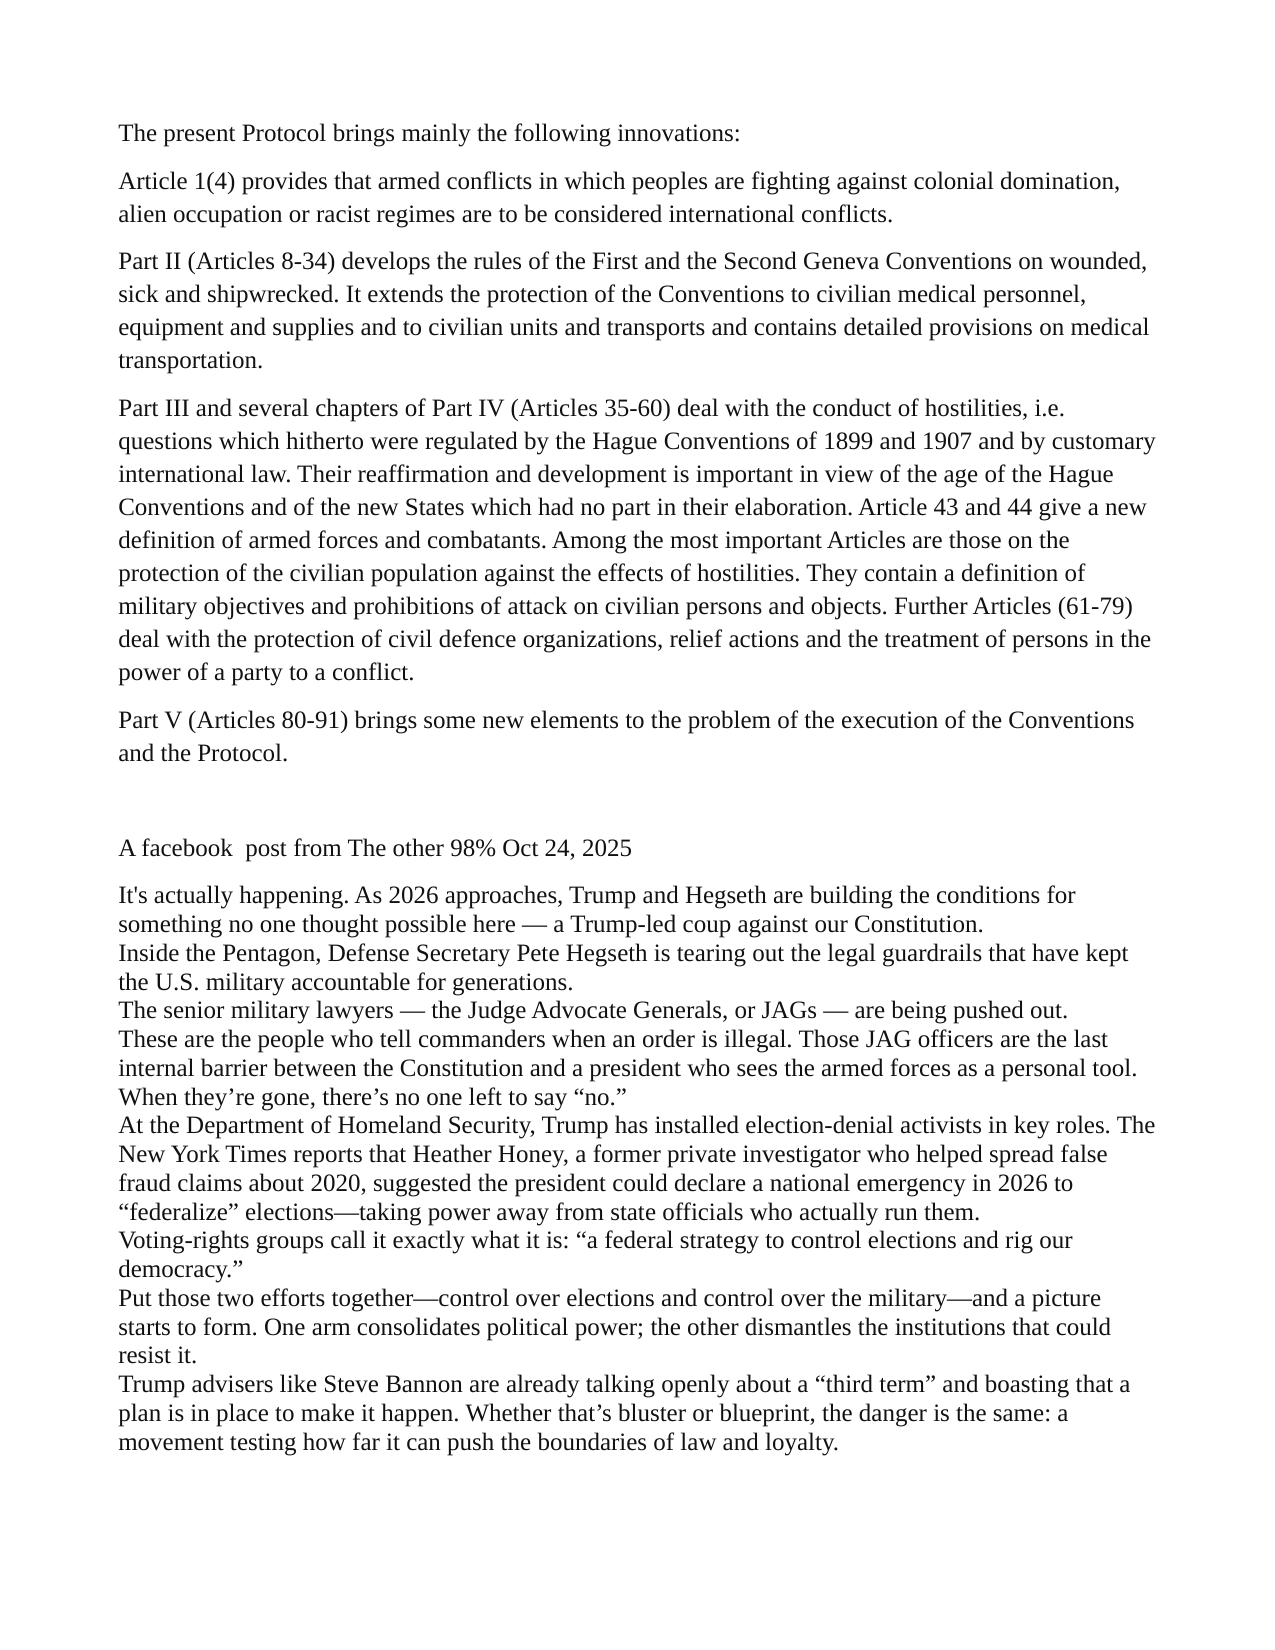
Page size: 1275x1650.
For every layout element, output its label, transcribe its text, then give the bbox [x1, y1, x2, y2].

text Inside the Pentagon, Defense Secretary Pete Hegseth is tearing out the legal guardrails that have kept the U.S. military accountable for generations. [118, 938, 1157, 996]
text Part II (Articles 8-34) develops the rules of the First and the Second Geneva Conventions on wounded, sick and shipwrecked. It extends the protection of the Conventions to civilian medical personnel, equipment and supplies and to civilian units and transports and contains detailed provisions on medical transportation. [118, 246, 1157, 374]
text Part V (Articles 80-91) brings some new elements to the problem of the execution of the Conventions and the Protocol. [118, 705, 1157, 767]
text These are the people who tell commanders when an order is illegal. Those JAG officers are the last internal barrier between the Constitution and a president who sees the armed forces as a personal tool. When they’re gone, there’s no one left to say “no.” [118, 1024, 1157, 1111]
text It's actually happening. As 2026 approaches, Trump and Hegseth are building the conditions for something no one thought possible here — a Trump-led coup against our Constitution. [118, 881, 1157, 938]
text Part III and several chapters of Part IV (Articles 35-60) deal with the conduct of hostilities, i.e. questions which hitherto were regulated by the Hague Conventions of 1899 and 1907 and by customary international law. Their reaffirmation and development is important in view of the age of the Hague Conventions and of the new States which had no part in their elaboration. Article 43 and 44 give a new definition of armed forces and combatants. Among the most important Articles are those on the protection of the civilian population against the effects of hostilities. They contain a definition of military objectives and prohibitions of attack on civilian persons and objects. Further Articles (61-79) deal with the protection of civil defence organizations, relief actions and the treatment of persons in the power of a party to a conflict. [118, 393, 1157, 686]
text Trump advisers like Steve Bannon are already talking openly about a “third term” and boasting that a plan is in place to make it happen. Whether that’s bluster or blueprint, the danger is the same: a movement testing how far it can push the boundaries of law and loyalty. [118, 1369, 1157, 1456]
text The present Protocol brings mainly the following innovations: [118, 118, 1157, 147]
text Article 1(4) provides that armed conflicts in which peoples are fighting against colonial domination, alien occupation or racist regimes are to be considered international conflicts. [118, 166, 1157, 227]
text Voting-rights groups call it exactly what it is: “a federal strategy to control elections and rig our democracy.” [118, 1226, 1157, 1283]
text Put those two efforts together—control over elections and control over the military—and a picture starts to form. One arm consolidates political power; the other dismantles the institutions that could resist it. [118, 1283, 1157, 1369]
text At the Department of Homeland Security, Trump has installed election-denial activists in key roles. The New York Times reports that Heather Honey, a former private investigator who helped spread false fraud claims about 2020, suggested the president could declare a national emergency in 2026 to “federalize” elections—taking power away from state officials who actually run them. [118, 1111, 1157, 1226]
text The senior military lawyers — the Judge Advocate Generals, or JAGs — are being pushed out. [118, 996, 1157, 1024]
text A facebook post from The other 98% Oct 24, 2025 [118, 833, 1157, 862]
